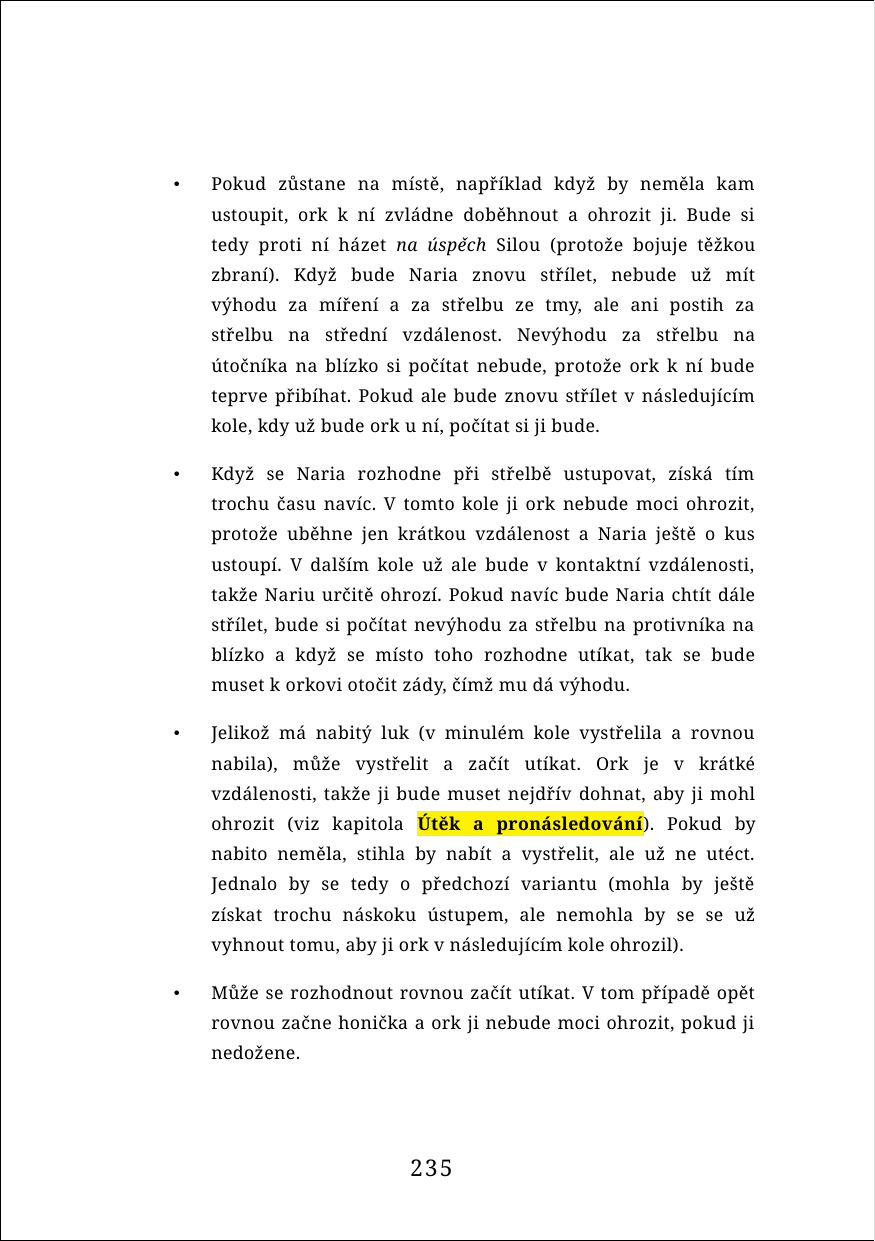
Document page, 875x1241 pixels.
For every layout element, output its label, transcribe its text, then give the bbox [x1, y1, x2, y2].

list Jelikož má nabitý luk (v minulém kole vystřelila a rovnou nabila), může vystřelit a začít utíkat. Ork je v krátké vzdálenosti, takže ji bude muset nejdřív dohnat, aby ji mohl ohrozit (viz kapitola Útěk a pronásledování). Pokud by nabito neměla, stihla by nabít a vystřelit, ale už ne utéct. Jednalo by se tedy o předchozí variantu (mohla by ještě získat trochu náskoku ústupem, ale nemohla by se se už vyhnout tomu, aby ji ork v následujícím kole ohrozil). [173, 721, 756, 956]
list Může se rozhodnout rovnou začít utíkat. V tom případě opět rovnou začne honička a ork ji nebude moci ohrozit, pokud ji nedožene. [173, 980, 756, 1065]
list Pokud zůstane na místě, například když by neměla kam ustoupit, ork k ní zvládne doběhnout a ohrozit ji. Bude si tedy proti ní házet na úspěch Silou (protože bojuje těžkou zbraní). Když bude Naria znovu střílet, nebude už mít výhodu za míření a za střelbu ze tmy, ale ani postih za střelbu na střední vzdálenost. Nevýhodu za střelbu na útočníka na blízko si počítat nebude, protože ork k ní bude teprve přibíhat. Pokud ale bude znovu střílet v následujícím kole, kdy už bude ork u ní, počítat si ji bude. [173, 172, 756, 438]
list Když se Naria rozhodne při střelbě ustupovat, získá tím trochu času navíc. V tomto kole ji ork nebude moci ohrozit, protože uběhne jen krátkou vzdálenost a Naria ještě o kus ustoupí. V dalším kole už ale bude v kontaktní vzdálenosti, takže Nariu určitě ohrozí. Pokud navíc bude Naria chtít dále střílet, bude si počítat nevýhodu za střelbu na protivníka na blízko a když se místo toho rozhodne utíkat, tak se bude muset k orkovi otočit zády, čímž mu dá výhodu. [173, 461, 756, 697]
